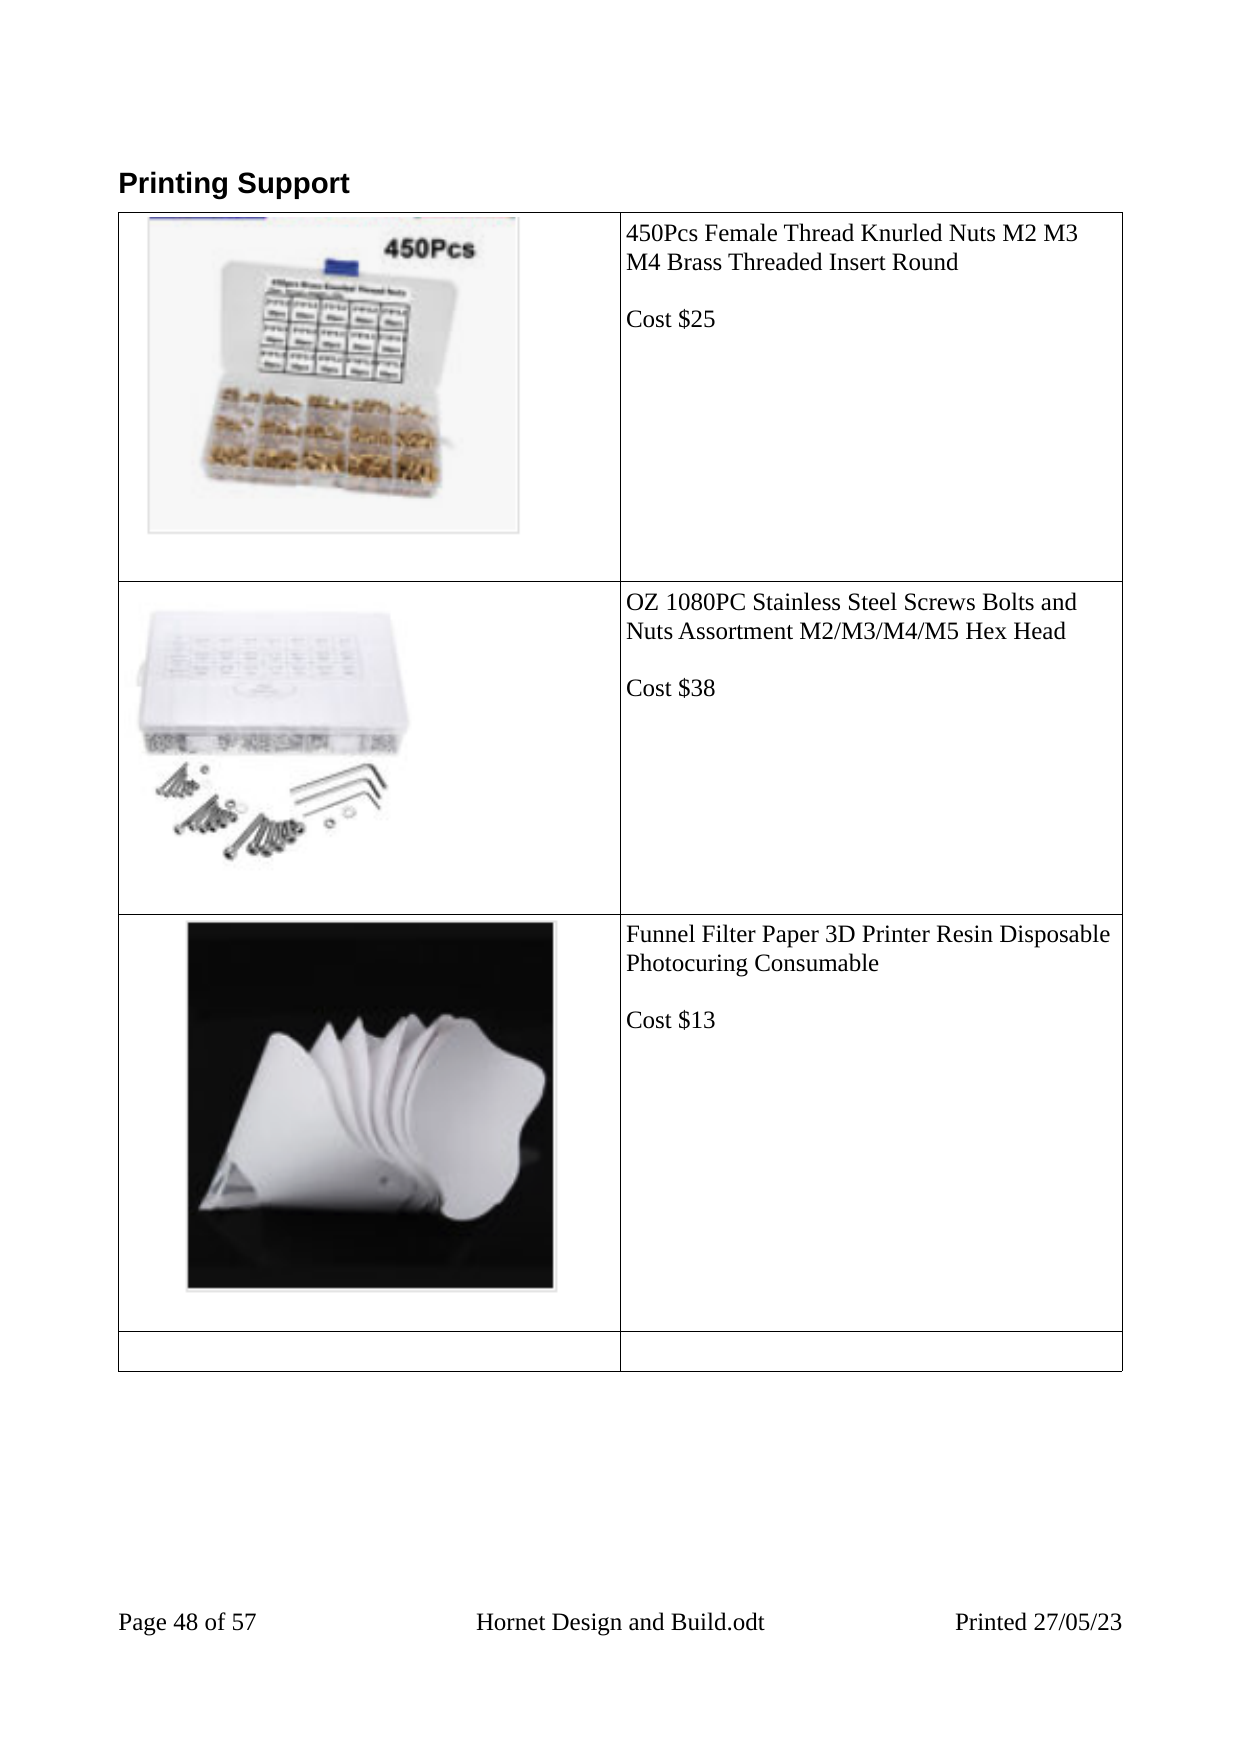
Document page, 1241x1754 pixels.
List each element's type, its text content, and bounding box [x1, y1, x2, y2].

picture [123, 587, 416, 879]
table_cell OZ 1080PC Stainless Steel Screws Bolts and Nuts Assortment M2/M3/M4/M5 Hex Head Cost $38 [621, 582, 1122, 913]
table_header 450Pcs Female Thread Knurled Nuts M2 M3 M4 Brass Threaded Insert Round Cost $25 [621, 213, 1122, 581]
table_cell [119, 915, 620, 1331]
table_cell [119, 582, 620, 913]
picture [123, 217, 541, 547]
subtitle Printing Support [118, 166, 1122, 199]
table_header [119, 213, 620, 581]
table_cell [119, 1332, 620, 1371]
table_cell [621, 1332, 1122, 1371]
table_cell Funnel Filter Paper 3D Printer Resin Disposable Photocuring Consumable Cost $13 [621, 915, 1122, 1331]
picture [176, 919, 562, 1297]
